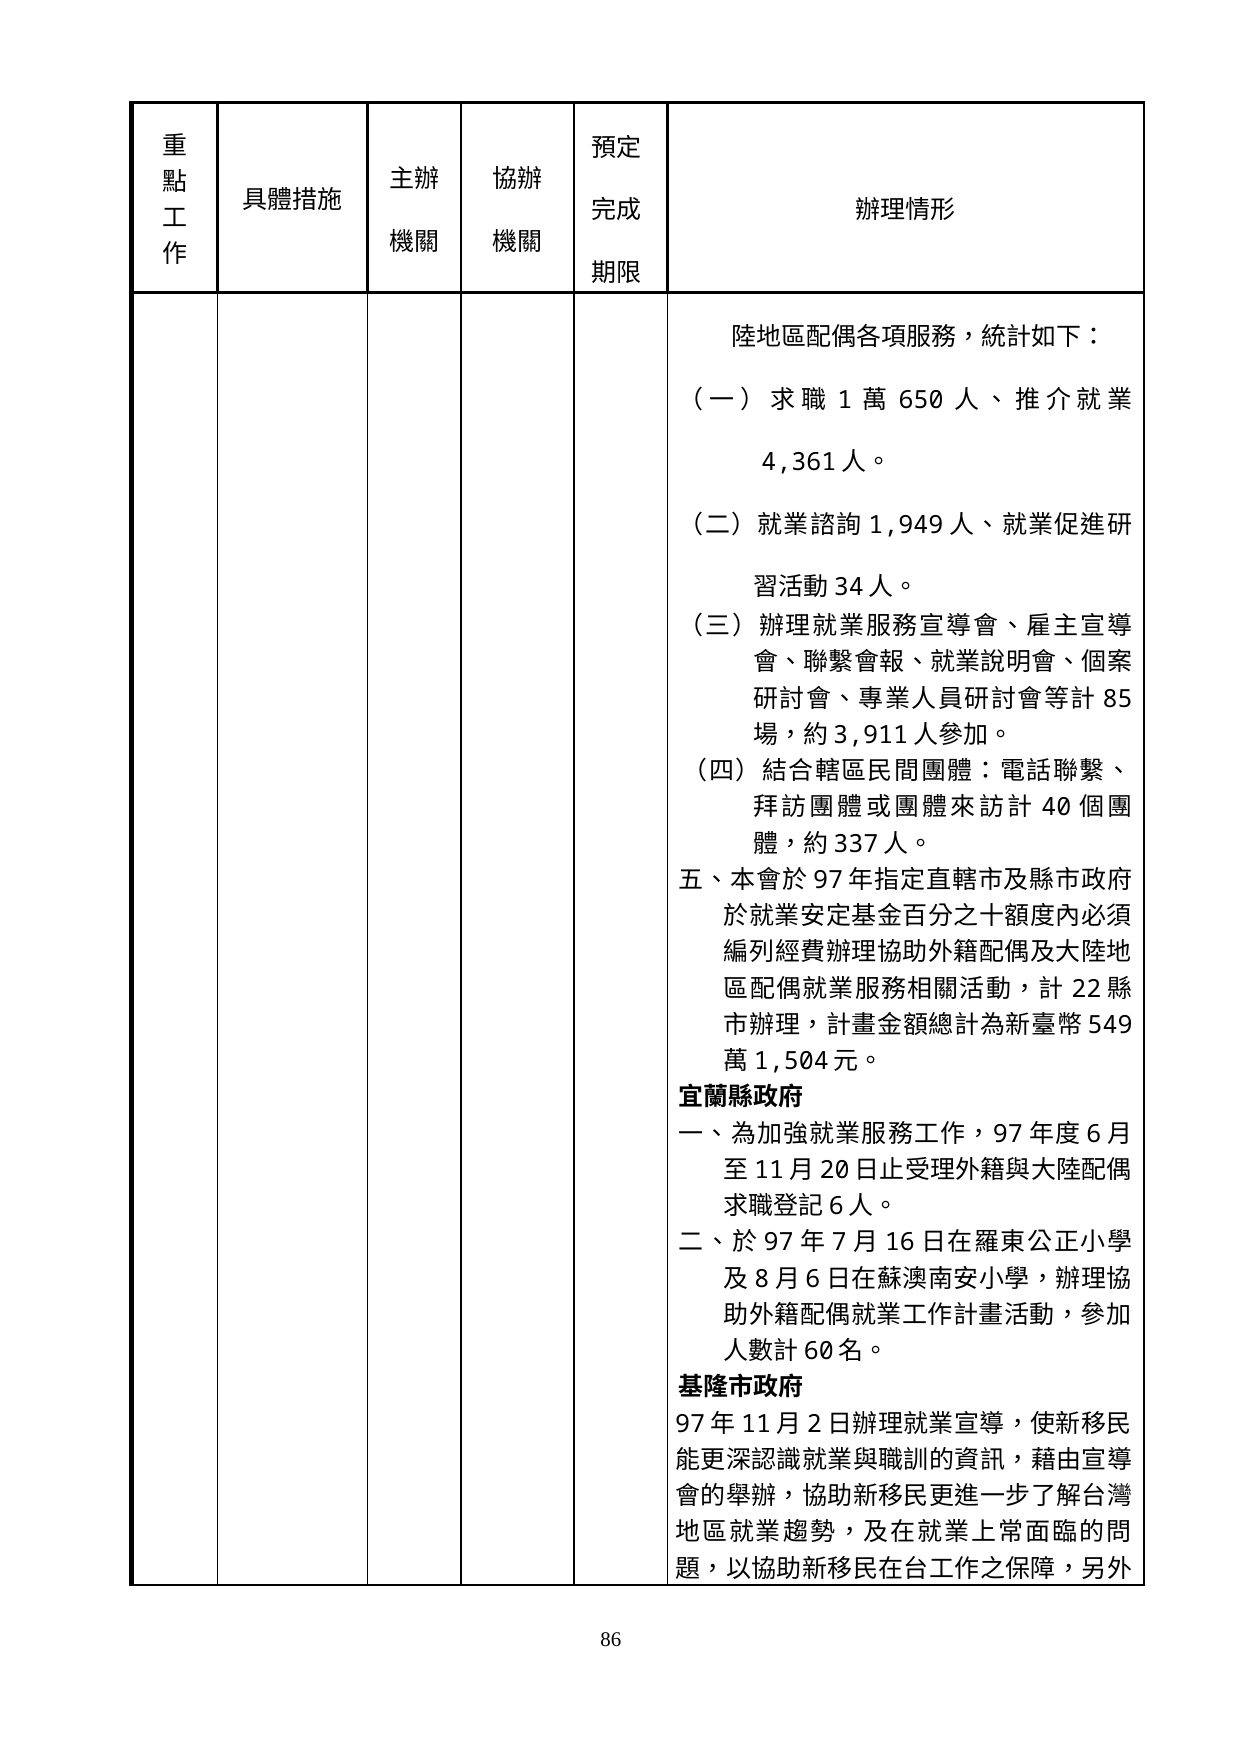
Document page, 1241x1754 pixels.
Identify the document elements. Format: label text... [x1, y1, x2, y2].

table_cell [134, 294, 217, 1584]
table_cell [368, 294, 460, 1584]
table_header 協辦 機關 [462, 104, 573, 291]
table_header 辦理情形 [669, 104, 1143, 291]
table_header 預定完成期限 [575, 104, 666, 291]
table_header 重點工作 [134, 104, 216, 291]
table_cell [462, 294, 573, 1584]
table_cell 陸地區配偶各項服務，統計如下： （一）求職1萬650人、推介就業4,361人。 （二）就業諮詢1,949人、就業促進研習活動34人。 （三）辦理就業服務宣導會、雇主宣導會、聯繫會報、就業說明會、個案研討會、專業人員研討會等計85場，約3,911人參加。 （四）結合轄區民間團體：電話聯繫、拜訪團體或團體來訪計40個團體，約337人。 五、本會於97年指定直轄市及縣市政府於就業安定基金百分之十額度內必須編列經費辦理協助外籍配偶及大陸地區配偶就業服務相關活動，計22縣市辦理，計畫金額總計為新臺幣549萬1,504元。 宜蘭縣政府 一、為加強就業服務工作，97年度6月至11月20日止受理外籍與大陸配偶求職登記6人。 二、於97年7月16日在羅東公正小學及8月6日在蘇澳南安小學，辦理協助外籍配偶就業工作計畫活動，參加人數計60名。 基隆市政府 97年11月2日辦理就業宣導，使新移民能更深認識就業與職訓的資訊，藉由宣導會的舉辦，協助新移民更進一步了解台灣地區就業趨勢，及在就業上常面臨的問題，以協助新移民在台工作之保障，另外 [668, 294, 1143, 1584]
table_header 主辦 機關 [369, 104, 460, 291]
table_cell [575, 294, 667, 1584]
table_header 具體措施 [219, 104, 366, 291]
table_cell [218, 294, 367, 1584]
